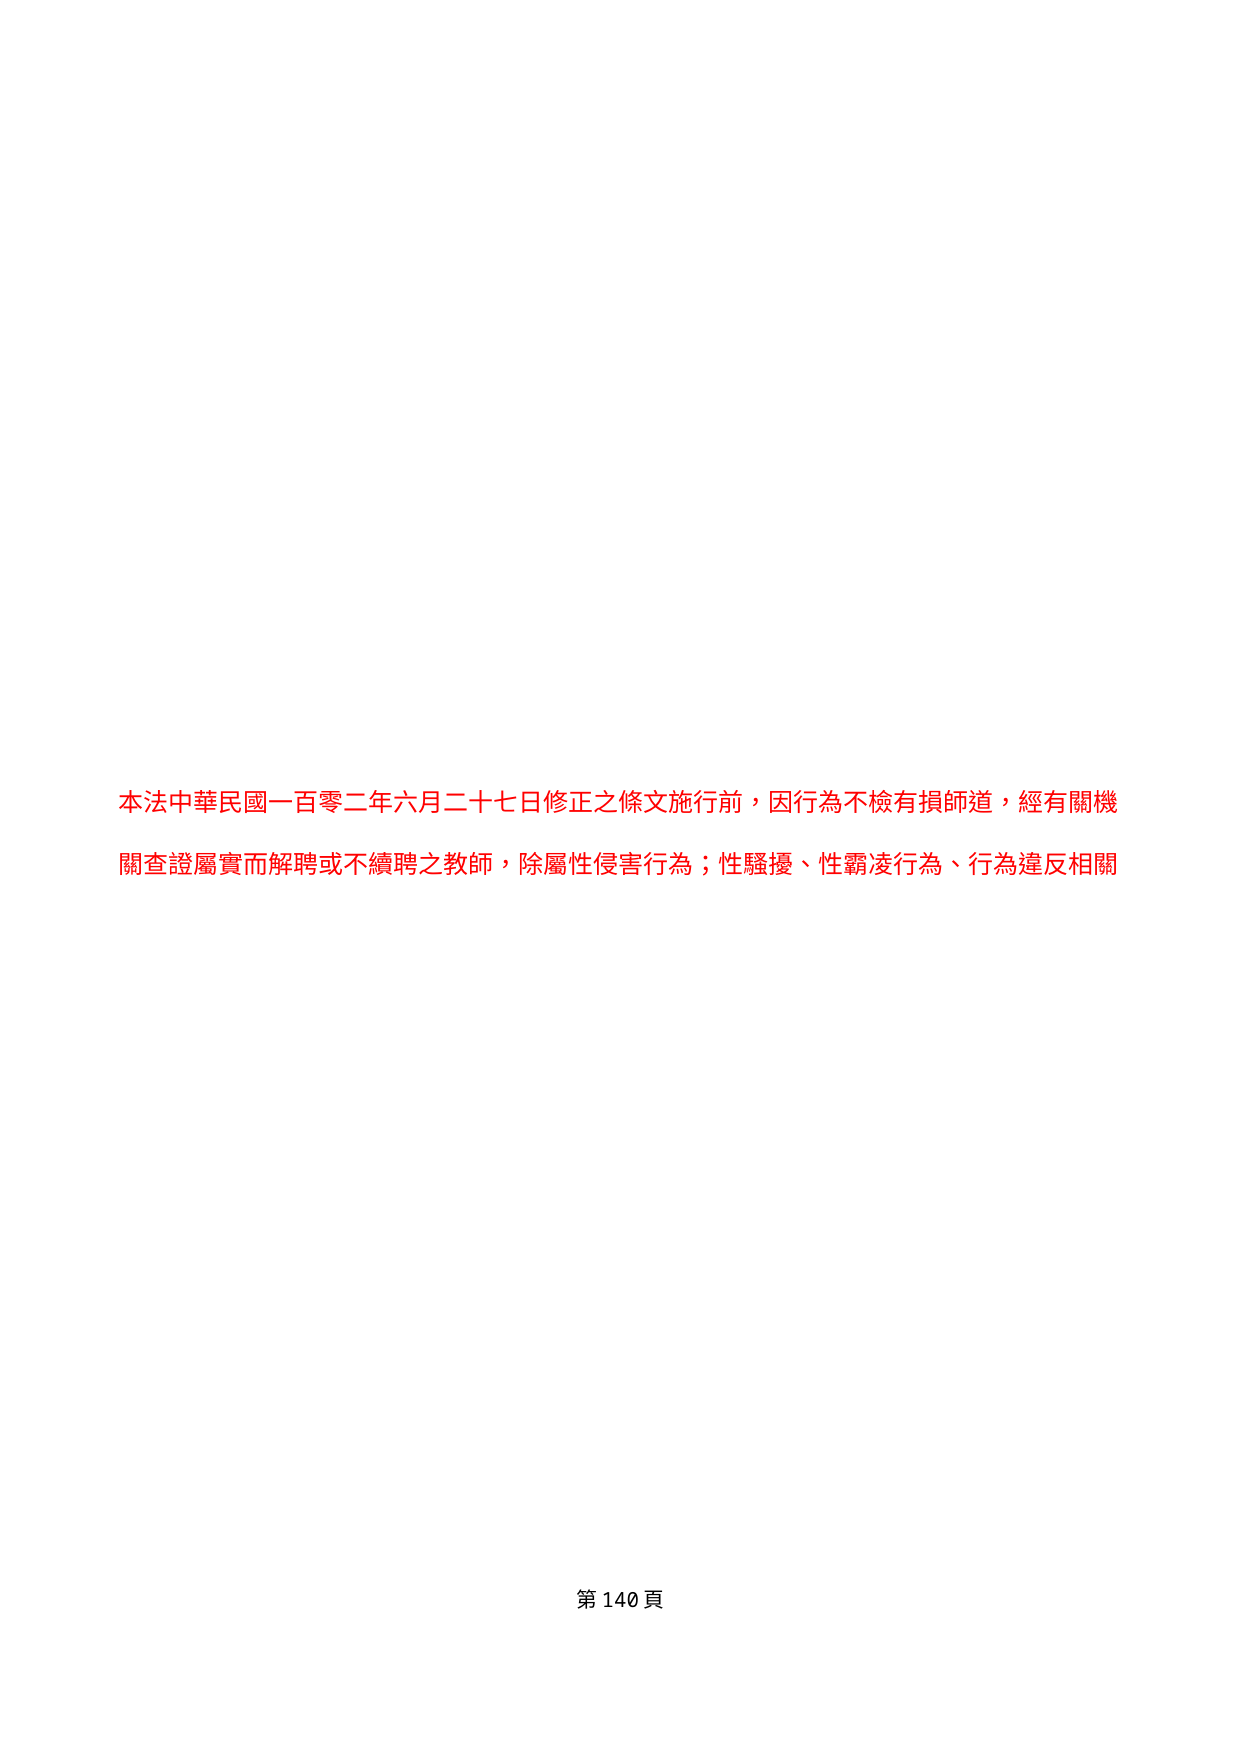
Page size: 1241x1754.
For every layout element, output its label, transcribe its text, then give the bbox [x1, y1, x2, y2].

text 本法中華民國一百零二年六月二十七日修正之條文施行前，因行為不檢有損師道，經有關機關查證屬實而解聘或不續聘之教師，除屬性侵害行為；性騷擾、性霸凌行為、行為違反相關 [118, 758, 1122, 883]
